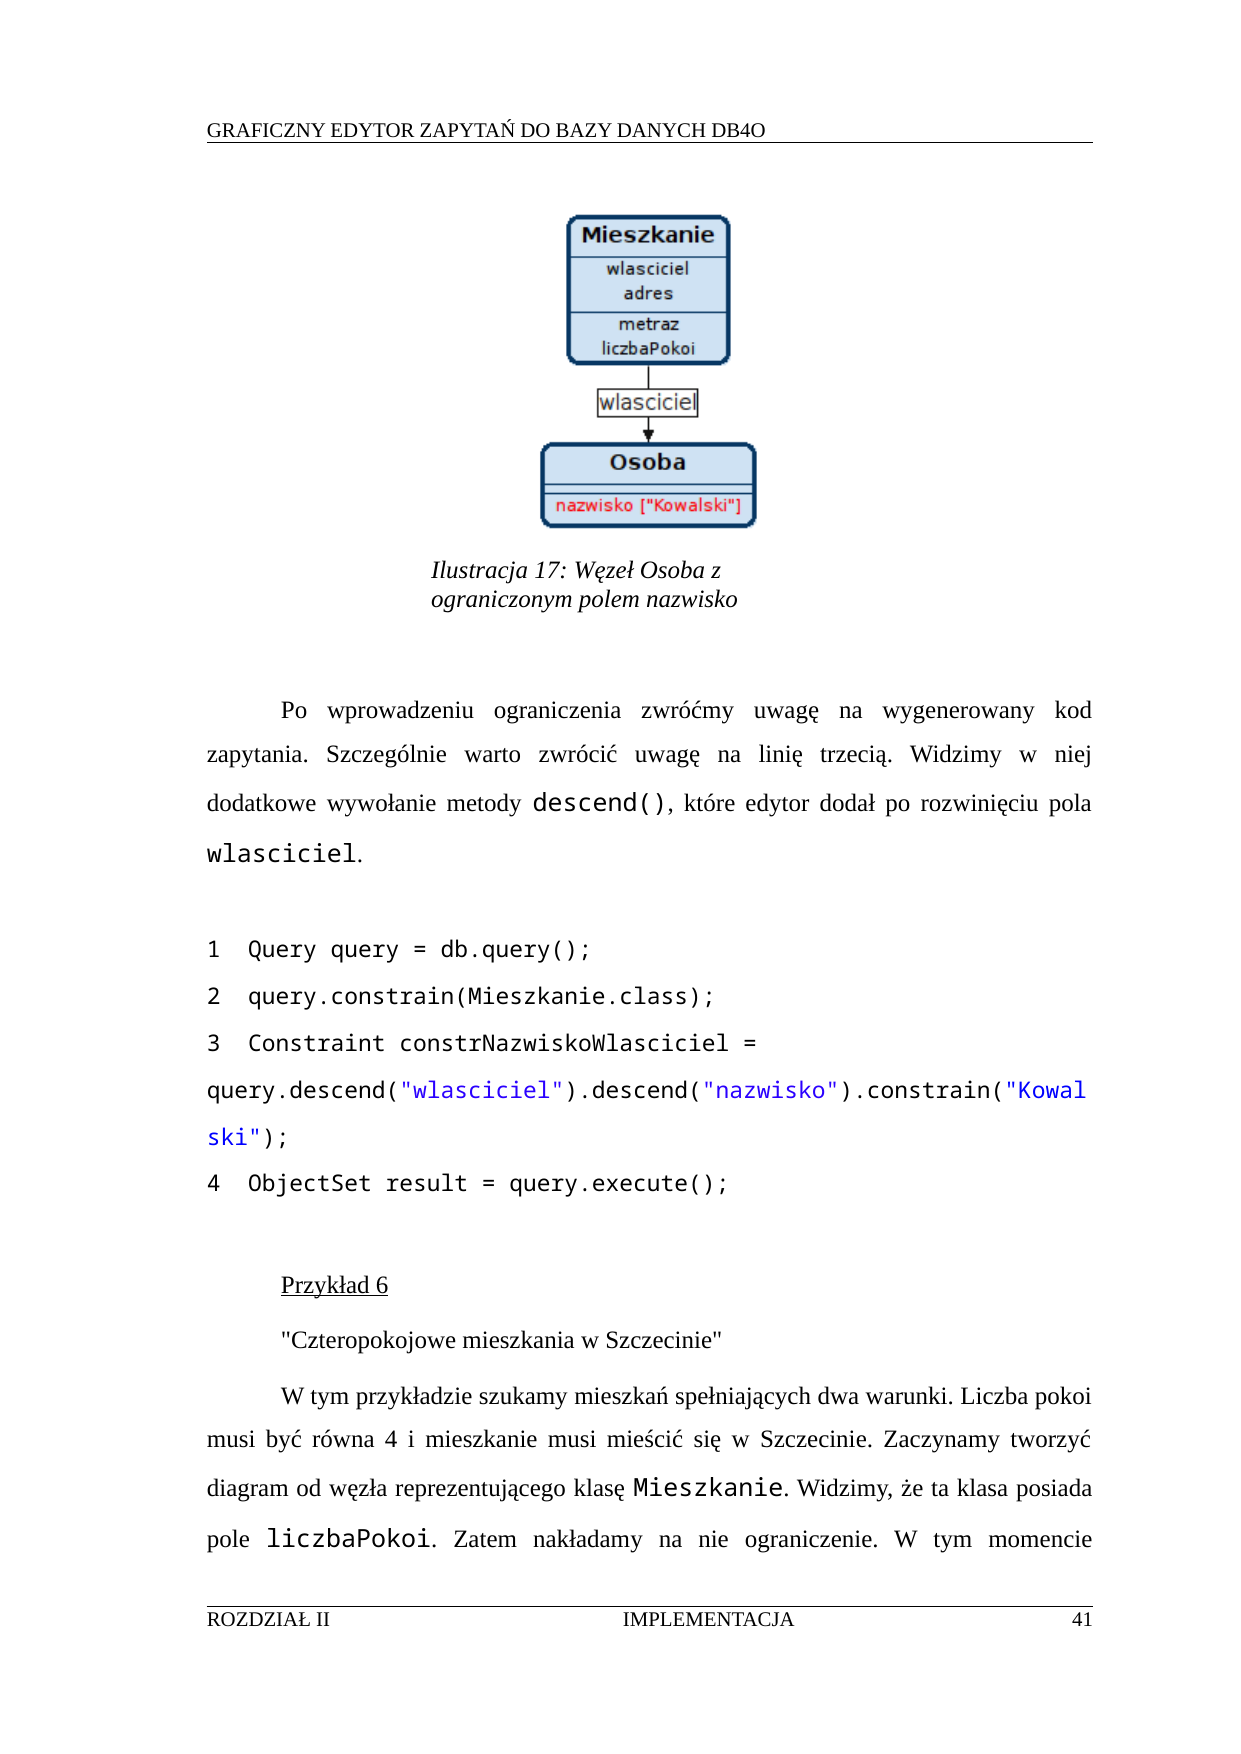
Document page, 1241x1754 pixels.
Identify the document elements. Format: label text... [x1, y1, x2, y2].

text W tym przykładzie szukamy mieszkań spełniających dwa warunki. Liczba pokoi musi być równa 4 i mieszkanie musi mieścić się w Szczecinie. Zaczynamy tworzyć diagram od węzła reprezentującego klasę Mieszkanie. Widzimy, że ta klasa posiada pole liczbaPokoi. Zatem nakładamy na nie ograniczenie. W tym momencie [207, 1381, 1093, 1555]
text 2 query.constrain(Mieszkanie.class); [207, 980, 1093, 1011]
text 1 Query query = db.query(); [207, 933, 1093, 964]
picture [431, 189, 869, 556]
text "Czteropokojowe mieszkania w Szczecinie" [207, 1326, 1093, 1354]
text Po wprowadzeniu ograniczenia zwróćmy uwagę na wygenerowany kod zapytania. Szczególnie warto zwrócić uwagę na linię trzecią. Widzimy w niej dodatkowe wywołanie metody descend(), które edytor dodał po rozwinięciu pola wlasciciel. [207, 696, 1093, 869]
text Ilustracja 17: Węzeł Osoba z ograniczonym polem nazwisko [431, 556, 868, 613]
text 3 Constraint constrNazwiskoWlasciciel = query.descend("wlasciciel").descend("nazwisko").constrain("Kowalski"); [207, 1027, 1093, 1152]
text 4 ObjectSet result = query.execute(); [207, 1167, 1093, 1199]
text Przykład 6 [207, 1270, 1093, 1299]
